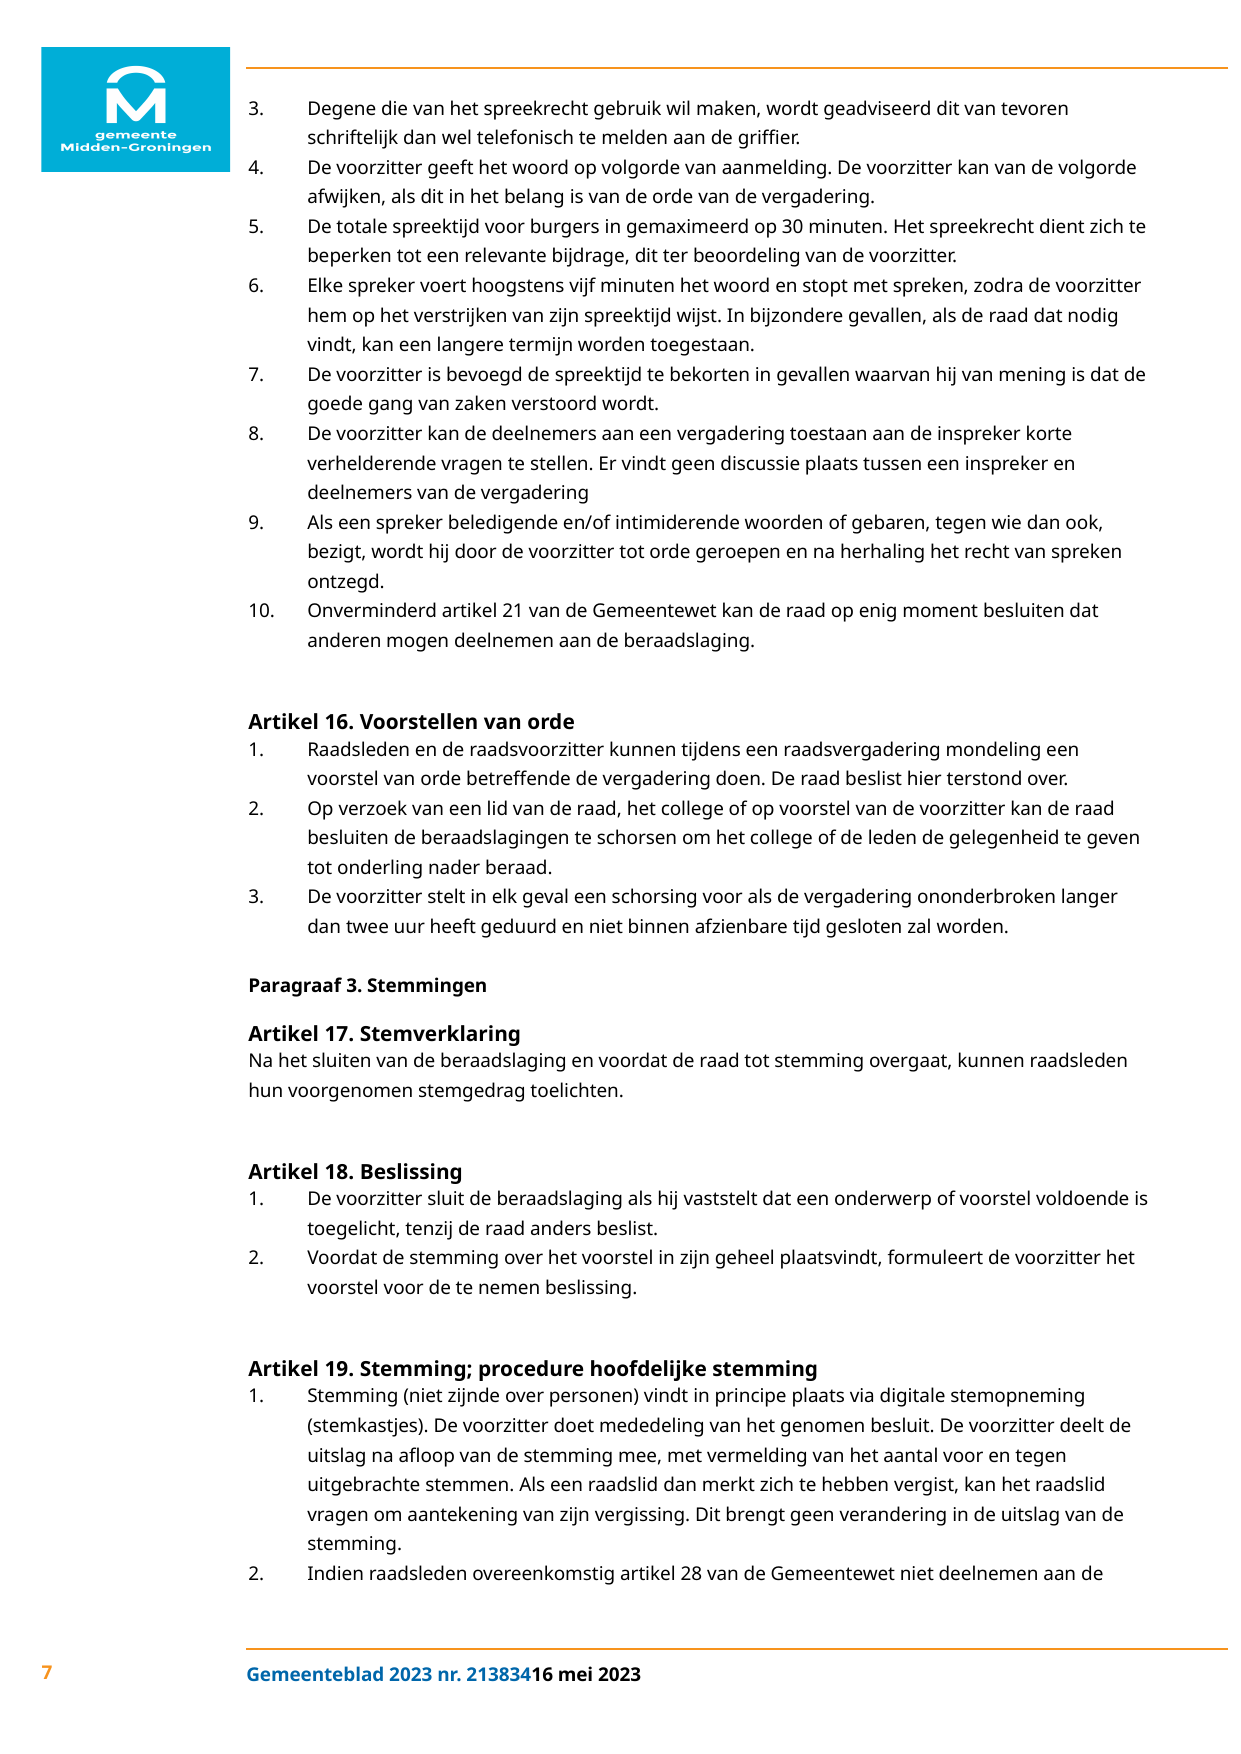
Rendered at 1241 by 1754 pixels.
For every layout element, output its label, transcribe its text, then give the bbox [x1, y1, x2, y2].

list Degene die van het spreekrecht gebruik wil maken, wordt geadviseerd dit van tevoren schriftelijk dan wel telefonisch te melden aan de griffier. [248, 95, 1152, 150]
list De voorzitter stelt in elk geval een schorsing voor als de vergadering ononderbroken langer dan twee uur heeft geduurd en niet binnen afzienbare tijd gesloten zal worden. [248, 884, 1152, 939]
list De voorzitter sluit de beraadslaging als hij vaststelt dat een onderwerp of voorstel voldoende is toegelicht, tenzij de raad anders beslist. [248, 1185, 1152, 1241]
list Indien raadsleden overeenkomstig artikel 28 van de Gemeentewet niet deelnemen aan de [248, 1560, 1152, 1586]
list Stemming (niet zijnde over personen) vindt in principe plaats via digitale stemopneming (stemkastjes). De voorzitter doet mededeling van het genomen besluit. De voorzitter deelt de uitslag na afloop van de stemming mee, met vermelding van het aantal voor en tegen uitgebrachte stemmen. Als een raadslid dan merkt zich te hebben vergist, kan het raadslid vragen om aantekening van zijn vergissing. Dit brengt geen verandering in de uitslag van de stemming. [248, 1383, 1152, 1556]
list De voorzitter kan de deelnemers aan een vergadering toestaan aan de inspreker korte verhelderende vragen te stellen. Er vindt geen discussie plaats tussen een inspreker en deelnemers van de vergadering [248, 420, 1152, 505]
list Op verzoek van een lid van de raad, het college of op voorstel van de voorzitter kan de raad besluiten de beraadslagingen te schorsen om het college of de leden de gelegenheid te geven tot onderling nader beraad. [248, 795, 1152, 880]
picture [108, 66, 164, 82]
text Artikel 16. Voorstellen van orde [248, 707, 1152, 736]
list Als een spreker beledigende en/of intimiderende woorden of gebaren, tegen wie dan ook, bezigt, wordt hij door de voorzitter tot orde geroepen en na herhaling het recht van spreken ontzegd. [248, 509, 1152, 594]
list De voorzitter is bevoegd de spreektijd te bekorten in gevallen waarvan hij van mening is dat de goede gang van zaken verstoord wordt. [248, 361, 1152, 416]
list Onverminderd artikel 21 van de Gemeentewet kan de raad op enig moment besluiten dat anderen mogen deelnemen aan de beraadslaging. [248, 598, 1152, 653]
list De voorzitter geeft het woord op volgorde van aanmelding. De voorzitter kan van de volgorde afwijken, als dit in het belang is van de orde van de vergadering. [248, 154, 1152, 209]
text Artikel 17. Stemverklaring [248, 1019, 1152, 1047]
text Paragraaf 3. Stemmingen [248, 972, 1152, 998]
picture [107, 89, 165, 122]
list Elke spreker voert hoogstens vijf minuten het woord en stopt met spreken, zodra de voorzitter hem op het verstrijken van zijn spreektijd wijst. In bijzondere gevallen, als de raad dat nodig vindt, kan een langere termijn worden toegestaan. [248, 272, 1152, 357]
picture [184, 146, 190, 153]
list Raadsleden en de raadsvoorzitter kunnen tijdens een raadsvergadering mondeling een voorstel van orde betreffende de vergadering doen. De raad beslist hier terstond over. [248, 736, 1152, 791]
text Artikel 19. Stemming; procedure hoofdelijke stemming [248, 1354, 1152, 1383]
list Voordat de stemming over het voorstel in zijn geheel plaatsvindt, formuleert de voorzitter het voorstel voor de te nemen beslissing. [248, 1244, 1152, 1300]
text Na het sluiten van de beraadslaging en voordat de raad tot stemming overgaat, kunnen raadsleden hun voorgenomen stemgedrag toelichten. [248, 1047, 1152, 1103]
text Artikel 18. Beslissing [248, 1157, 1152, 1185]
list De totale spreektijd voor burgers in gemaximeerd op 30 minuten. Het spreekrecht dient zich te beperken tot een relevante bijdrage, dit ter beoordeling van de voorzitter. [248, 213, 1152, 268]
